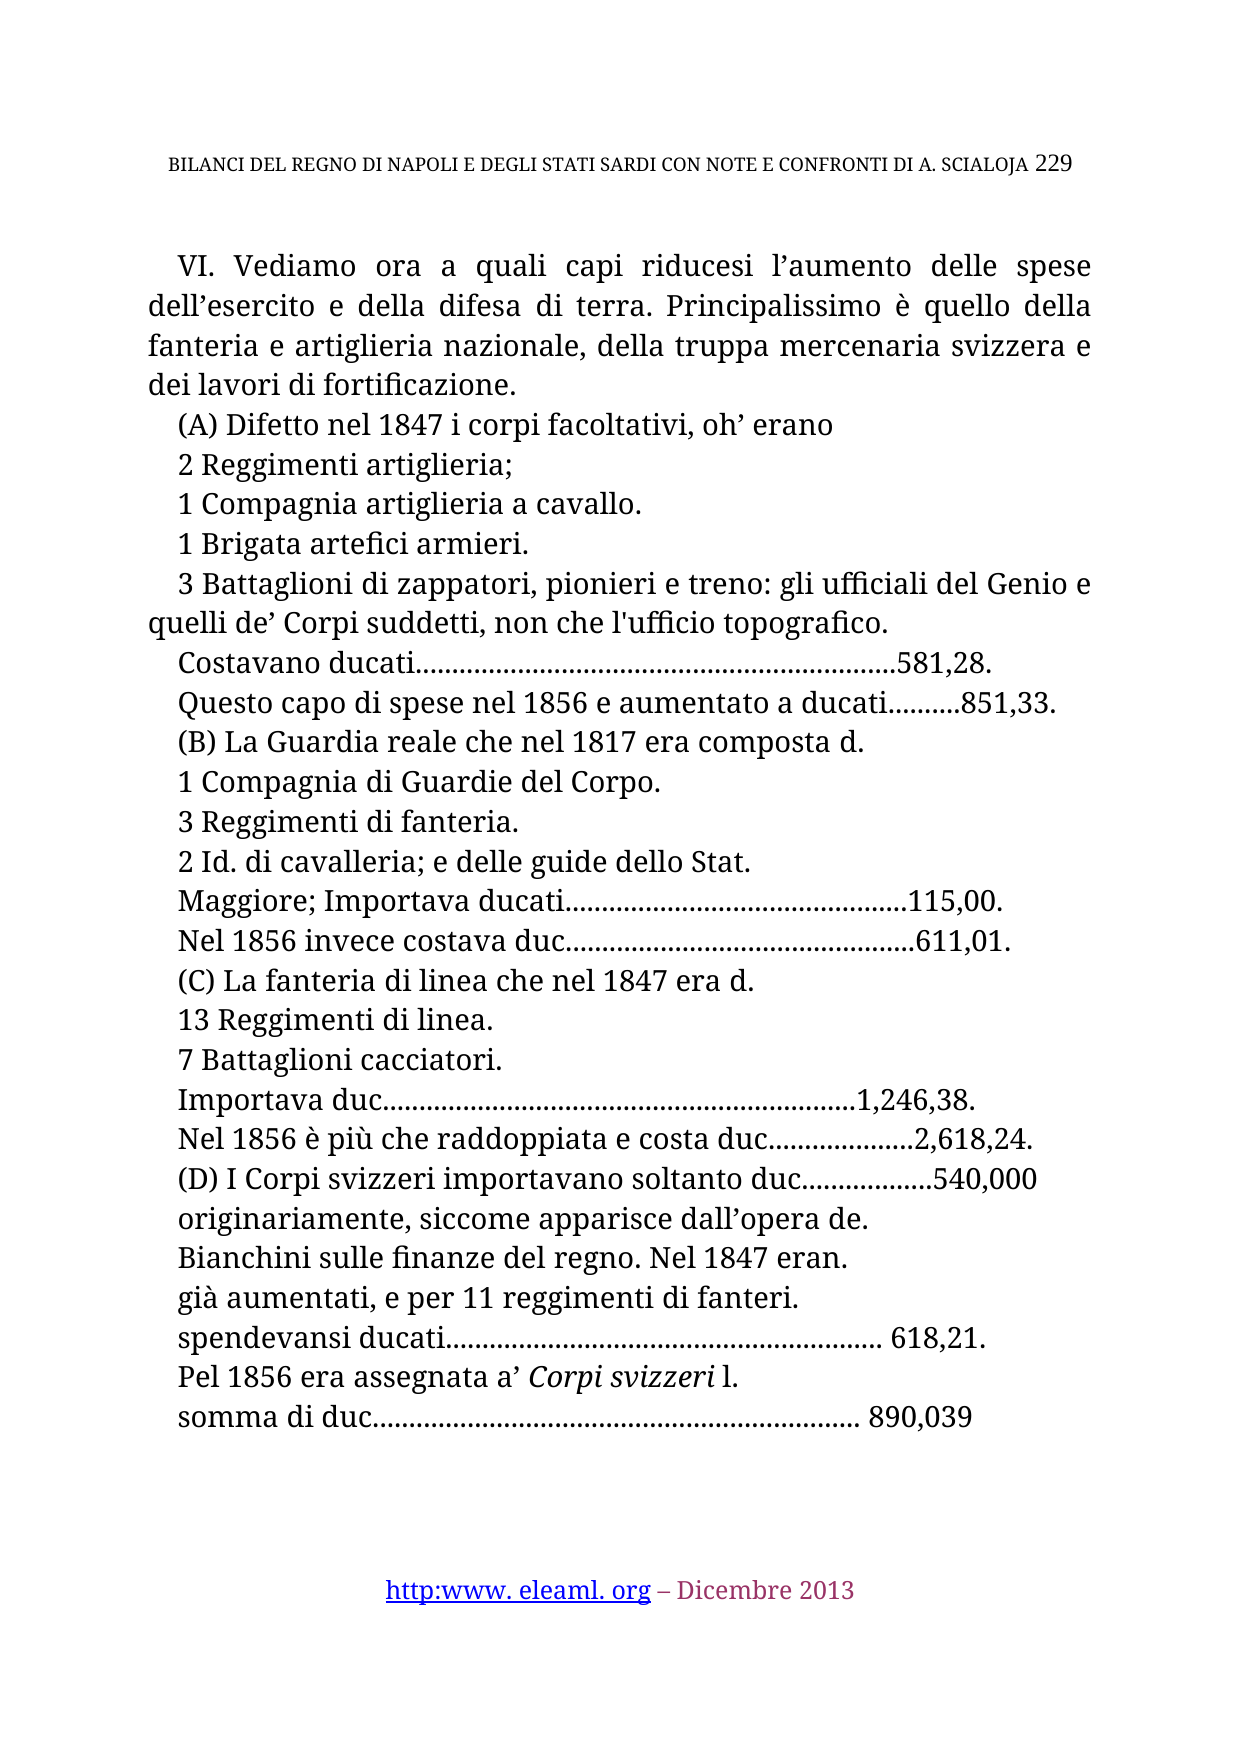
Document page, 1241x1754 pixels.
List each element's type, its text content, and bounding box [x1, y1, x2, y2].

text 3 Battaglioni di zappatori, pionieri e treno: gli ufficiali del Genio e quelli de’ Corpi suddetti, non che l'ufficio topografico. [148, 563, 1093, 642]
text originariamente, siccome apparisce dall’opera de. [148, 1198, 1093, 1238]
text 7 Battaglioni cacciatori. [148, 1039, 1093, 1079]
text VI. Vediamo ora a quali capi riducesi l’aumento delle spese dell’esercito e della difesa di terra. Principalissimo è quello della fanteria e artiglieria nazionale, della truppa mercenaria svizzera e dei lavori di fortificazione. [148, 246, 1093, 404]
text (A) Difetto nel 1847 i corpi facoltativi, oh’ erano [148, 404, 1093, 444]
text Nel 1856 invece costava duc................................................611,01. [148, 920, 1093, 960]
text 1 Compagnia di Guardie del Corpo. [148, 761, 1093, 801]
text 1 Compagnia artiglieria a cavallo. [148, 484, 1093, 523]
text Nel 1856 è più che raddoppiata e costa duc....................2,618,24. [148, 1119, 1093, 1158]
text Importava duc.................................................................1,246,38. [148, 1079, 1093, 1119]
text 2 Reggimenti artiglieria; [148, 444, 1093, 484]
text Questo capo di spese nel 1856 e aumentato a ducati..........851,33. [148, 682, 1093, 722]
text 13 Reggimenti di linea. [148, 999, 1093, 1039]
text già aumentati, e per 11 reggimenti di fanteri. [148, 1277, 1093, 1317]
text spendevansi ducati............................................................ 618,21. [148, 1317, 1093, 1357]
text 2 Id. di cavalleria; e delle guide dello Stat. [148, 841, 1093, 881]
text 3 Reggimenti di fanteria. [148, 801, 1093, 841]
text Bianchini sulle finanze del regno. Nel 1847 eran. [148, 1238, 1093, 1277]
text 1 Brigata artefici armieri. [148, 523, 1093, 563]
text somma di duc................................................................... 890,039 [148, 1396, 1093, 1436]
text Costavano ducati..................................................................581,28. [148, 642, 1093, 682]
text Pel 1856 era assegnata a’ Corpi svizzeri l. [148, 1357, 1093, 1396]
text (D) I Corpi svizzeri importavano soltanto duc..................540,000 [148, 1158, 1093, 1198]
text (B) La Guardia reale che nel 1817 era composta d. [148, 722, 1093, 761]
text Maggiore; Importava ducati...............................................115,00. [148, 881, 1093, 920]
text (C) La fanteria di linea che nel 1847 era d. [148, 960, 1093, 999]
